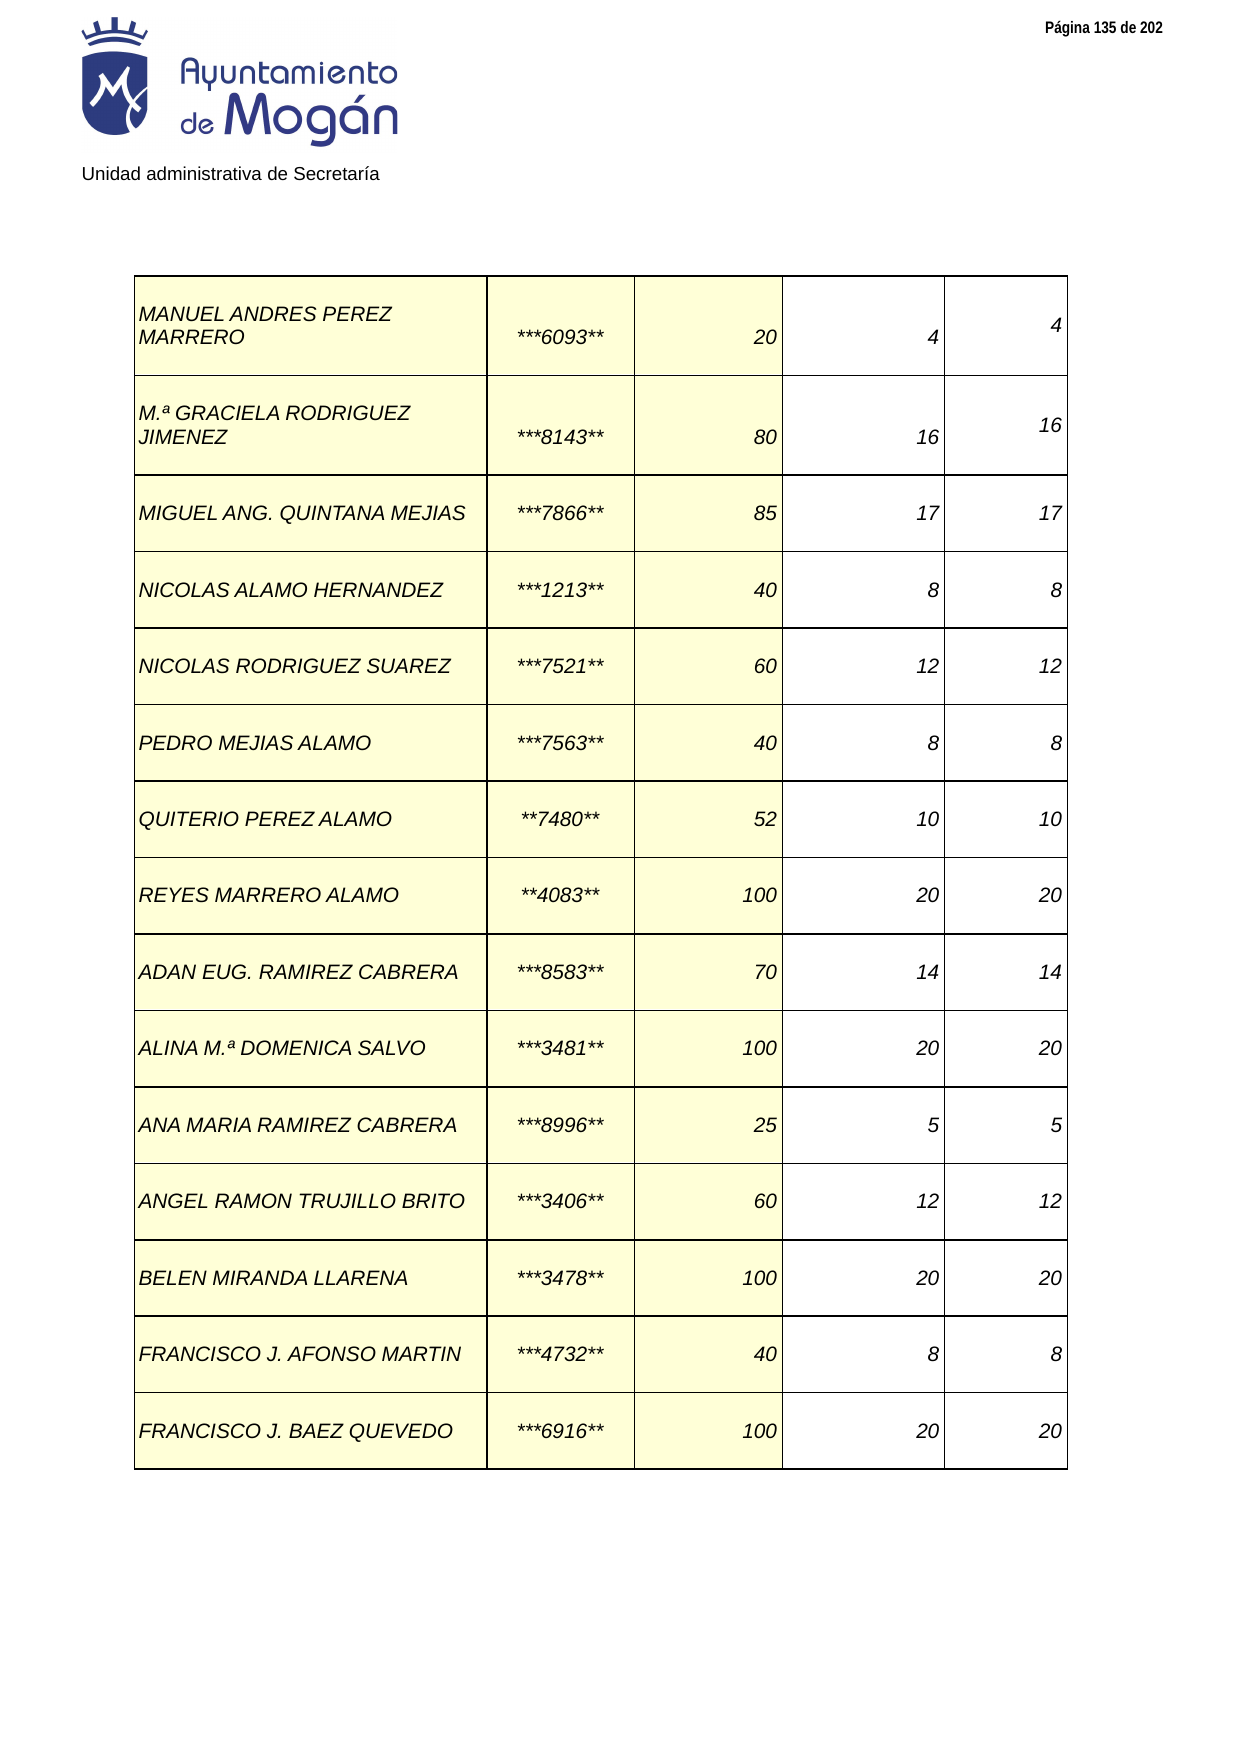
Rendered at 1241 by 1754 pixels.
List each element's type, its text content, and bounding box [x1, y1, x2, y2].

table_cell 17 [783, 476, 944, 551]
table_cell ***6093** [488, 277, 634, 374]
table_cell 20 [945, 1011, 1067, 1086]
table_cell PEDRO MEJIAS ALAMO [135, 705, 486, 780]
table_cell 12 [783, 629, 944, 704]
table_cell BELEN MIRANDA LLARENA [135, 1241, 486, 1315]
table_cell 8 [783, 1317, 944, 1392]
table_cell 20 [945, 858, 1067, 933]
table_cell 40 [635, 1317, 782, 1392]
table_cell 20 [783, 858, 944, 933]
table_cell 100 [635, 858, 782, 933]
table_cell 10 [783, 782, 944, 857]
table_cell 5 [783, 1088, 944, 1162]
table_cell 25 [635, 1088, 782, 1162]
table_cell MANUEL ANDRES PEREZ MARRERO [135, 277, 486, 374]
table_cell 20 [945, 1393, 1067, 1468]
table_cell ***8583** [488, 935, 634, 1009]
table_cell 12 [783, 1164, 944, 1239]
table_cell ***8143** [488, 376, 634, 474]
table_cell 20 [635, 277, 782, 374]
table_cell 4 [945, 277, 1067, 374]
table_cell 8 [945, 705, 1067, 780]
table_cell **7480** [488, 782, 634, 857]
table_cell 14 [783, 935, 944, 1009]
table_cell ***3406** [488, 1164, 634, 1239]
table_cell 52 [635, 782, 782, 857]
table_cell NICOLAS RODRIGUEZ SUAREZ [135, 629, 486, 704]
table_cell 8 [945, 552, 1067, 627]
table_cell ***7521** [488, 629, 634, 704]
table_cell QUITERIO PEREZ ALAMO [135, 782, 486, 857]
table_cell 10 [945, 782, 1067, 857]
table_cell 12 [945, 629, 1067, 704]
table_cell 20 [783, 1393, 944, 1468]
table_cell ***3481** [488, 1011, 634, 1086]
table_cell FRANCISCO J. BAEZ QUEVEDO [135, 1393, 486, 1468]
table_cell 20 [783, 1011, 944, 1086]
table_cell 16 [783, 376, 944, 474]
table_cell ***4732** [488, 1317, 634, 1392]
table_cell 60 [635, 629, 782, 704]
table_cell MIGUEL ANG. QUINTANA MEJIAS [135, 476, 486, 551]
table_cell ALINA M.ª DOMENICA SALVO [135, 1011, 486, 1086]
picture [81, 17, 398, 153]
table_cell 80 [635, 376, 782, 474]
table_cell FRANCISCO J. AFONSO MARTIN [135, 1317, 486, 1392]
table_cell 12 [945, 1164, 1067, 1239]
table_cell **4083** [488, 858, 634, 933]
table_cell 100 [635, 1011, 782, 1086]
table_cell ADAN EUG. RAMIREZ CABRERA [135, 935, 486, 1009]
table_cell 16 [945, 376, 1067, 474]
table_cell 20 [783, 1241, 944, 1315]
table_cell ***7866** [488, 476, 634, 551]
table_cell 8 [783, 552, 944, 627]
table_cell 5 [945, 1088, 1067, 1162]
table_cell 60 [635, 1164, 782, 1239]
table_cell ***8996** [488, 1088, 634, 1162]
table_cell 4 [783, 277, 944, 374]
table_cell 100 [635, 1393, 782, 1468]
table_cell 85 [635, 476, 782, 551]
table_cell ***1213** [488, 552, 634, 627]
table_cell NICOLAS ALAMO HERNANDEZ [135, 552, 486, 627]
table_cell 8 [945, 1317, 1067, 1392]
table_cell 40 [635, 705, 782, 780]
table_cell 17 [945, 476, 1067, 551]
table_cell ***7563** [488, 705, 634, 780]
table_cell 8 [783, 705, 944, 780]
table_cell 14 [945, 935, 1067, 1009]
table_cell ANA MARIA RAMIREZ CABRERA [135, 1088, 486, 1162]
table_cell ANGEL RAMON TRUJILLO BRITO [135, 1164, 486, 1239]
table_cell 100 [635, 1241, 782, 1315]
table_cell ***3478** [488, 1241, 634, 1315]
table_cell REYES MARRERO ALAMO [135, 858, 486, 933]
table_cell 20 [945, 1241, 1067, 1315]
table_cell 40 [635, 552, 782, 627]
table_cell 70 [635, 935, 782, 1009]
table_cell ***6916** [488, 1393, 634, 1468]
table_cell M.ª GRACIELA RODRIGUEZ JIMENEZ [135, 376, 486, 474]
